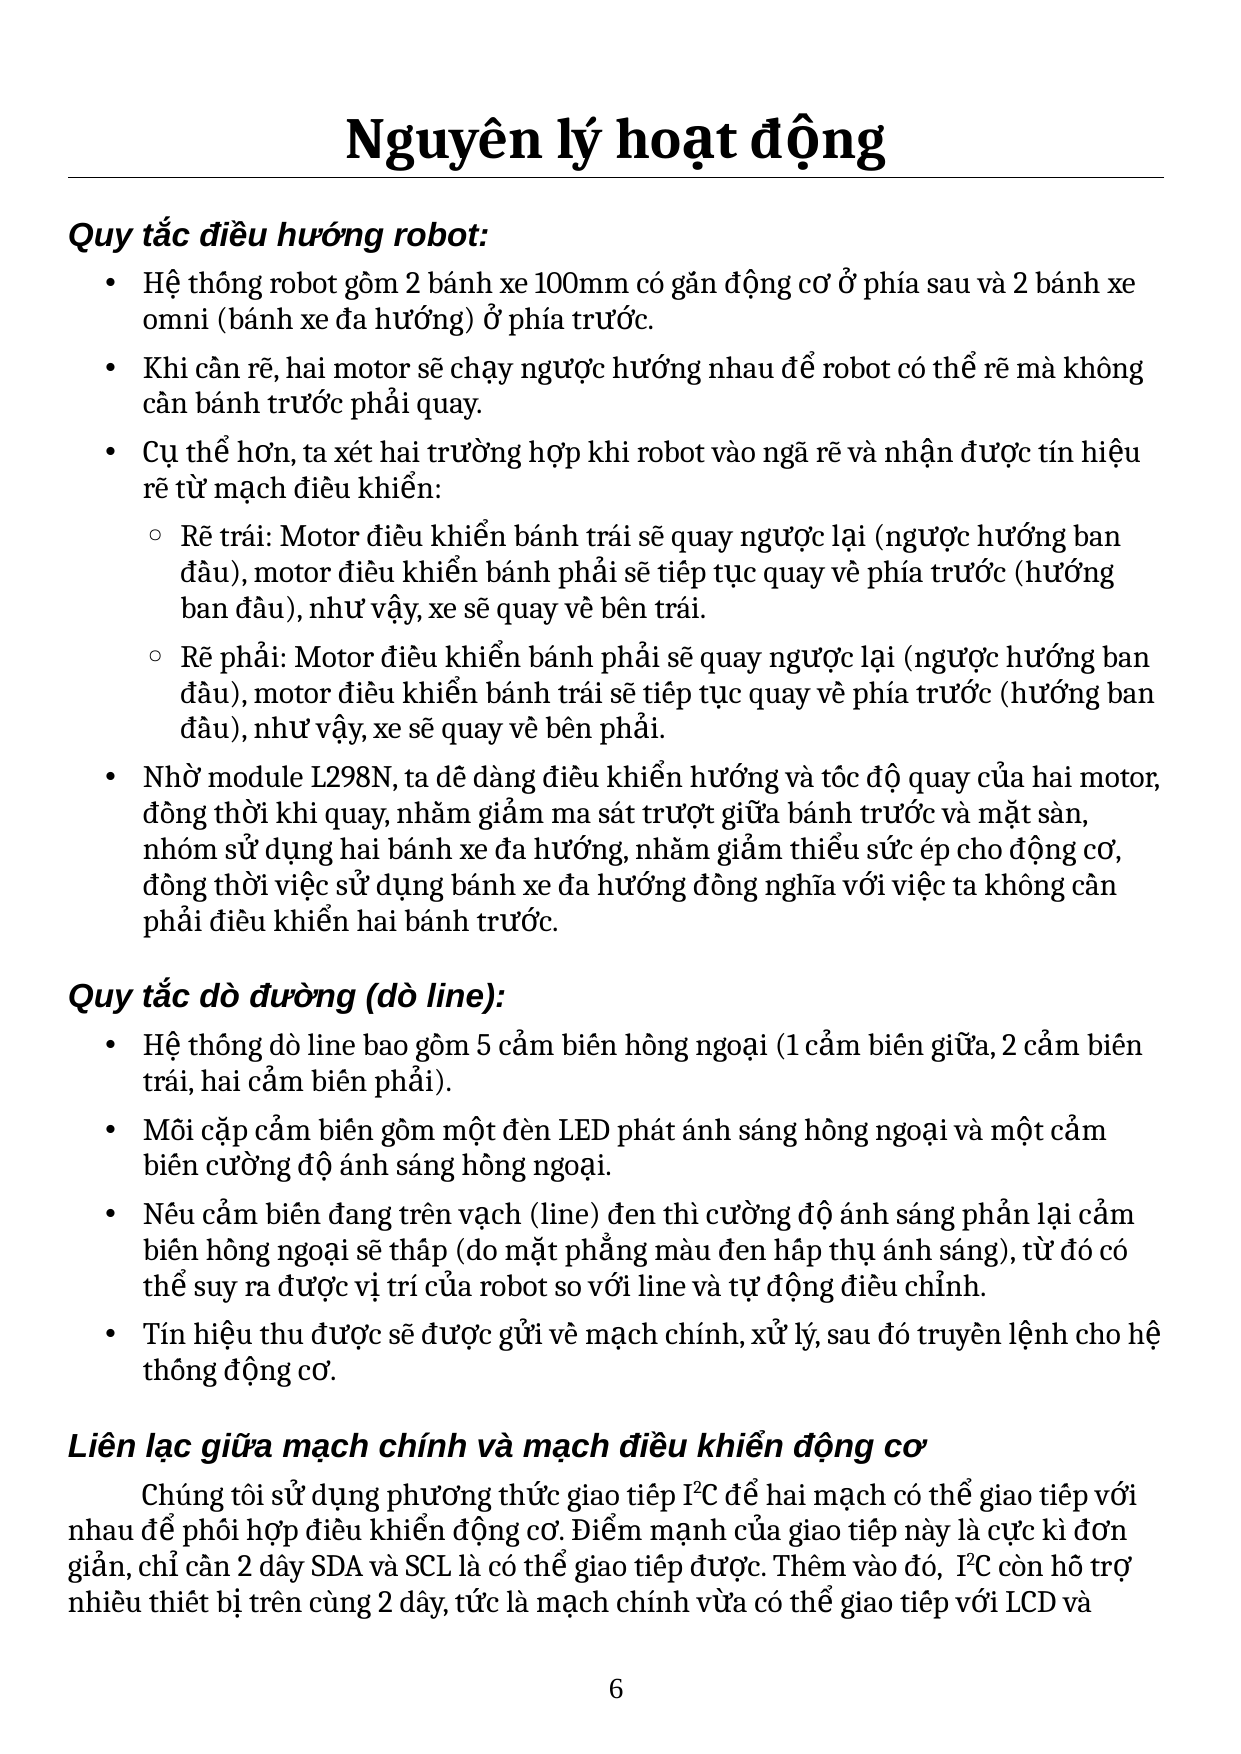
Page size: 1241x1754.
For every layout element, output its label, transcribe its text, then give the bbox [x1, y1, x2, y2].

list Hệ thống robot gồm 2 bánh xe 100mm có gắn động cơ ở phía sau và 2 bánh xe omni (bánh xe đa hướng) ở phía trước. [105, 266, 1164, 337]
list Rẽ trái: Motor điều khiển bánh trái sẽ quay ngược lại (ngược hướng ban đầu), motor điều khiển bánh phải sẽ tiếp tục quay về phía trước (hướng ban đầu), như vậy, xe sẽ quay về bên trái. [143, 519, 1164, 626]
list Hệ thống dò line bao gồm 5 cảm biến hồng ngoại (1 cảm biến giữa, 2 cảm biến trái, hai cảm biến phải). [105, 1027, 1164, 1099]
list Nếu cảm biến đang trên vạch (line) đen thì cường độ ánh sáng phản lại cảm biến hồng ngoại sẽ thấp (do mặt phẳng màu đen hấp thụ ánh sáng), từ đó có thể suy ra được vị trí của robot so với line và tự động điều chỉnh. [105, 1196, 1164, 1304]
list Nhờ module L298N, ta dễ dàng điều khiển hướng và tốc độ quay của hai motor, đồng thời khi quay, nhằm giảm ma sát trượt giữa bánh trước và mặt sàn, nhóm sử dụng hai bánh xe đa hướng, nhằm giảm thiểu sức ép cho động cơ, đồng thời việc sử dụng bánh xe đa hướng đồng nghĩa với việc ta không cần phải điều khiển hai bánh trước. [105, 759, 1164, 939]
subtitle Quy tắc dò đường (dò line): [68, 976, 1164, 1015]
list Mỗi cặp cảm biến gồm một đèn LED phát ánh sáng hồng ngoại và một cảm biến cường độ ánh sáng hồng ngoại. [105, 1112, 1164, 1184]
list Rẽ phải: Motor điều khiển bánh phải sẽ quay ngược lại (ngược hướng ban đầu), motor điều khiển bánh trái sẽ tiếp tục quay về phía trước (hướng ban đầu), như vậy, xe sẽ quay về bên phải. [143, 639, 1164, 747]
subtitle Nguyên lý hoạt động [68, 101, 1164, 177]
list Cụ thể hơn, ta xét hai trường hợp khi robot vào ngã rẽ và nhận được tín hiệu rẽ từ mạch điều khiển: [105, 434, 1164, 506]
list Tín hiệu thu được sẽ được gửi về mạch chính, xử lý, sau đó truyền lệnh cho hệ thống động cơ. [105, 1316, 1164, 1388]
list Khi cần rẽ, hai motor sẽ chạy ngược hướng nhau để robot có thể rẽ mà không cần bánh trước phải quay. [105, 350, 1164, 422]
subtitle Quy tắc điều hướng robot: [68, 214, 1164, 253]
subtitle Liên lạc giữa mạch chính và mạch điều khiển động cơ [68, 1426, 1164, 1464]
text Chúng tôi sử dụng phương thức giao tiếp I2C để hai mạch có thể giao tiếp với nhau để phối hợp điều khiển động cơ. Điểm mạnh của giao tiếp này là cực kì đơn giản, chỉ cần 2 dây SDA và SCL là có thể giao tiếp được. Thêm vào đó, I2C còn hỗ trợ nhiều thiết bị trên cùng 2 dây, tức là mạch chính vừa có thể giao tiếp với LCD và [68, 1477, 1164, 1621]
